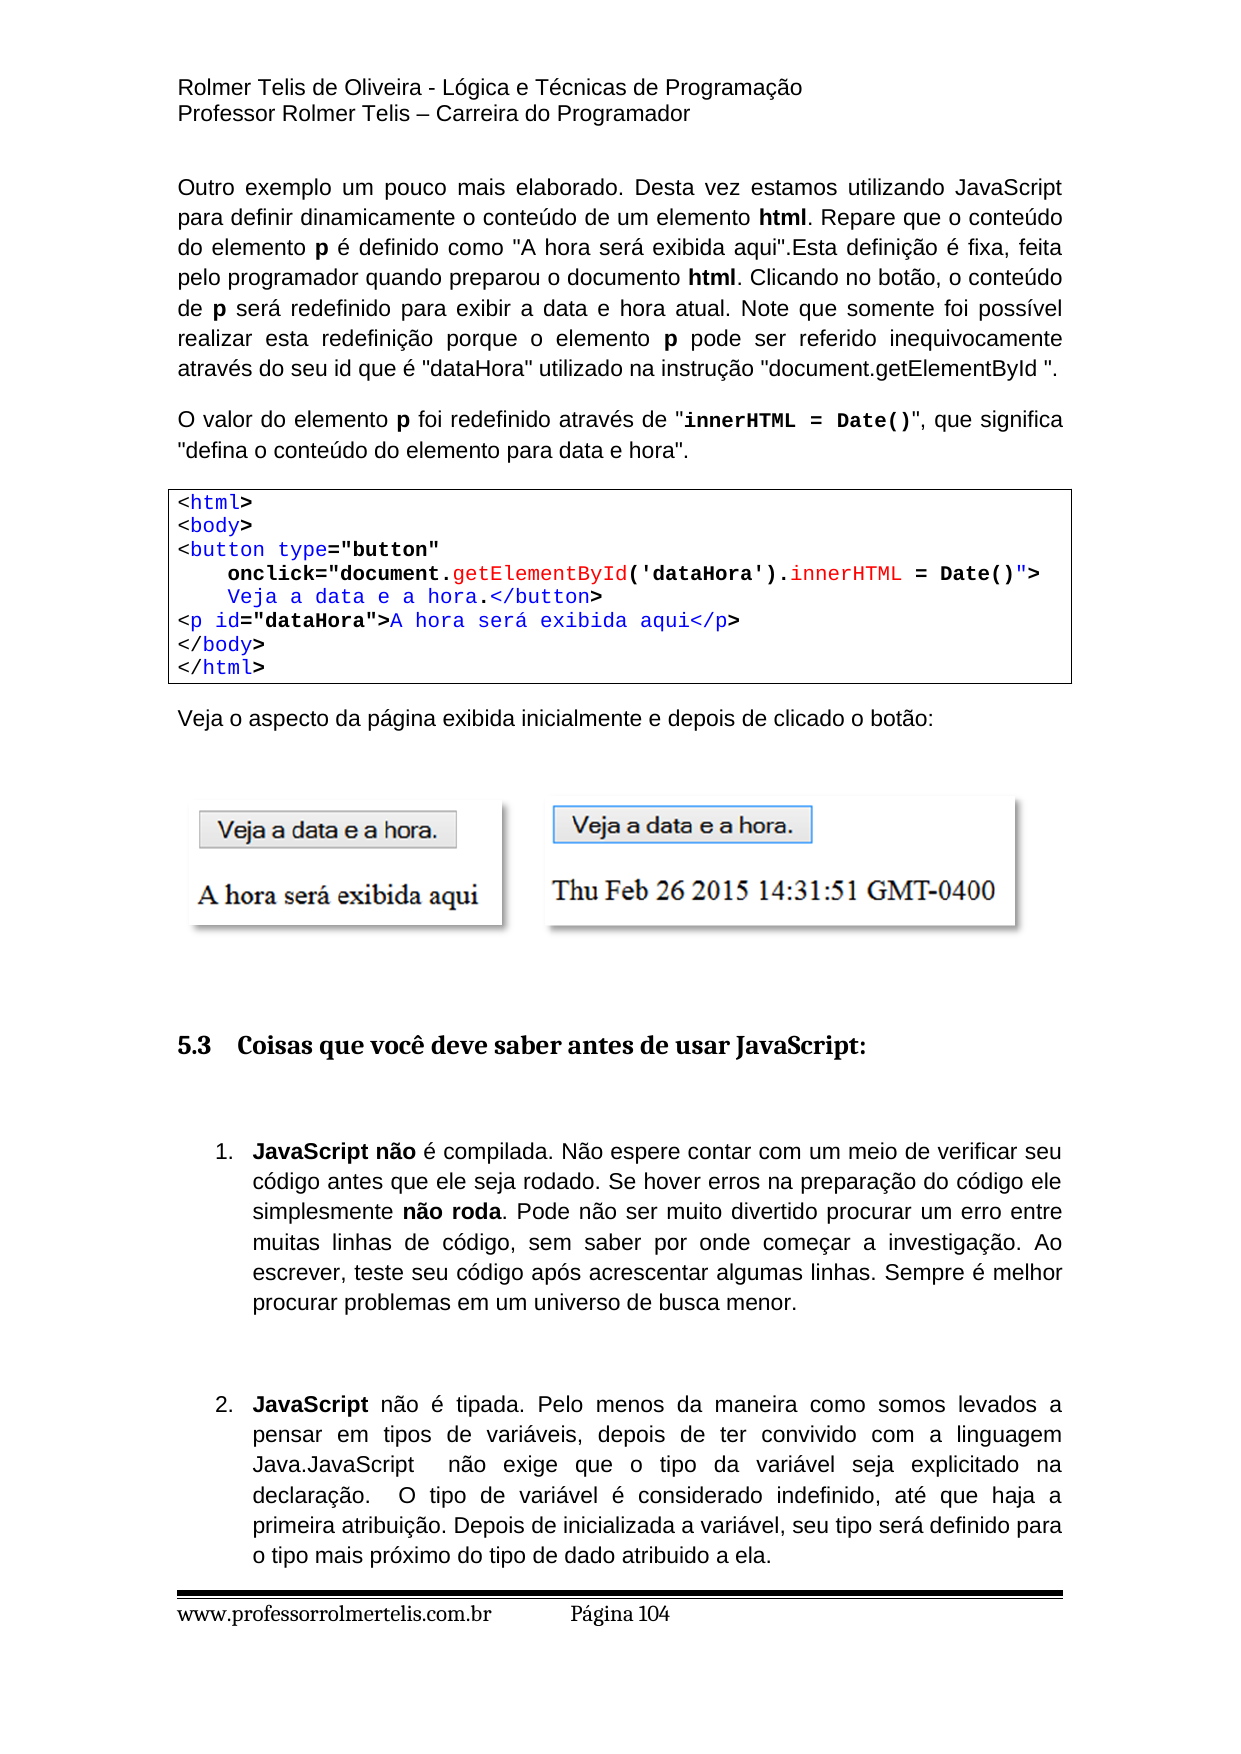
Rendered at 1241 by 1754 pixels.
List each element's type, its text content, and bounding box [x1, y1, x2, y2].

text <html> [169, 490, 1071, 515]
text </html> [169, 654, 1071, 683]
picture [153, 774, 1041, 951]
subtitle Coisas que você deve saber antes de usar JavaScript: [177, 1030, 1063, 1061]
text Veja o aspecto da página exibida inicialmente e depois de clicado o botão: [177, 705, 1063, 731]
text <button type="button" [177, 539, 1063, 563]
text O valor do elemento p foi redefinido através de "innerHTML = Date()", que significa "defina o conteúdo do elemento para data e hora". [177, 406, 1063, 464]
text Veja a data e a hora.</button> [177, 586, 1063, 610]
list JavaScript não é compilada. Não espere contar com um meio de verificar seu código antes que ele seja rodado. Se hover erros na preparação do código ele simplesmente não roda. Pode não ser muito divertido procurar um erro entre muitas linhas de código, sem saber por onde começar a investigação. Ao escrever, teste seu código após acrescentar algumas linhas. Sempre é melhor procurar problemas em um universo de busca menor. [215, 1138, 1063, 1315]
text <body> [177, 515, 1063, 539]
text Outro exemplo um pouco mais elaborado. Desta vez estamos utilizando JavaScript para definir dinamicamente o conteúdo de um elemento html. Repare que o conteúdo do elemento p é definido como "A hora será exibida aqui".Esta definição é fixa, feita pelo programador quando preparou o documento html. Clicando no botão, o conteúdo de p será redefinido para exibir a data e hora atual. Note que somente foi possível realizar esta redefinição porque o elemento p pode ser referido inequivocamente através do seu id que é "dataHora" utilizado na instrução "document.getElementById ". [177, 174, 1063, 381]
text <p id="dataHora">A hora será exibida aqui</p> [177, 610, 1063, 633]
text onclick="document.getElementById('dataHora').innerHTML = Date()"> [177, 563, 1063, 586]
list JavaScript não é tipada. Pelo menos da maneira como somos levados a pensar em tipos de variáveis, depois de ter convivido com a linguagem Java.JavaScript não exige que o tipo da variável seja explicitado na declaração. O tipo de variável é considerado indefinido, até que haja a primeira atribuição. Depois de inicializada a variável, seu tipo será definido para o tipo mais próximo do tipo de dado atribuido a ela. [215, 1391, 1063, 1568]
text </body> [177, 633, 1063, 654]
